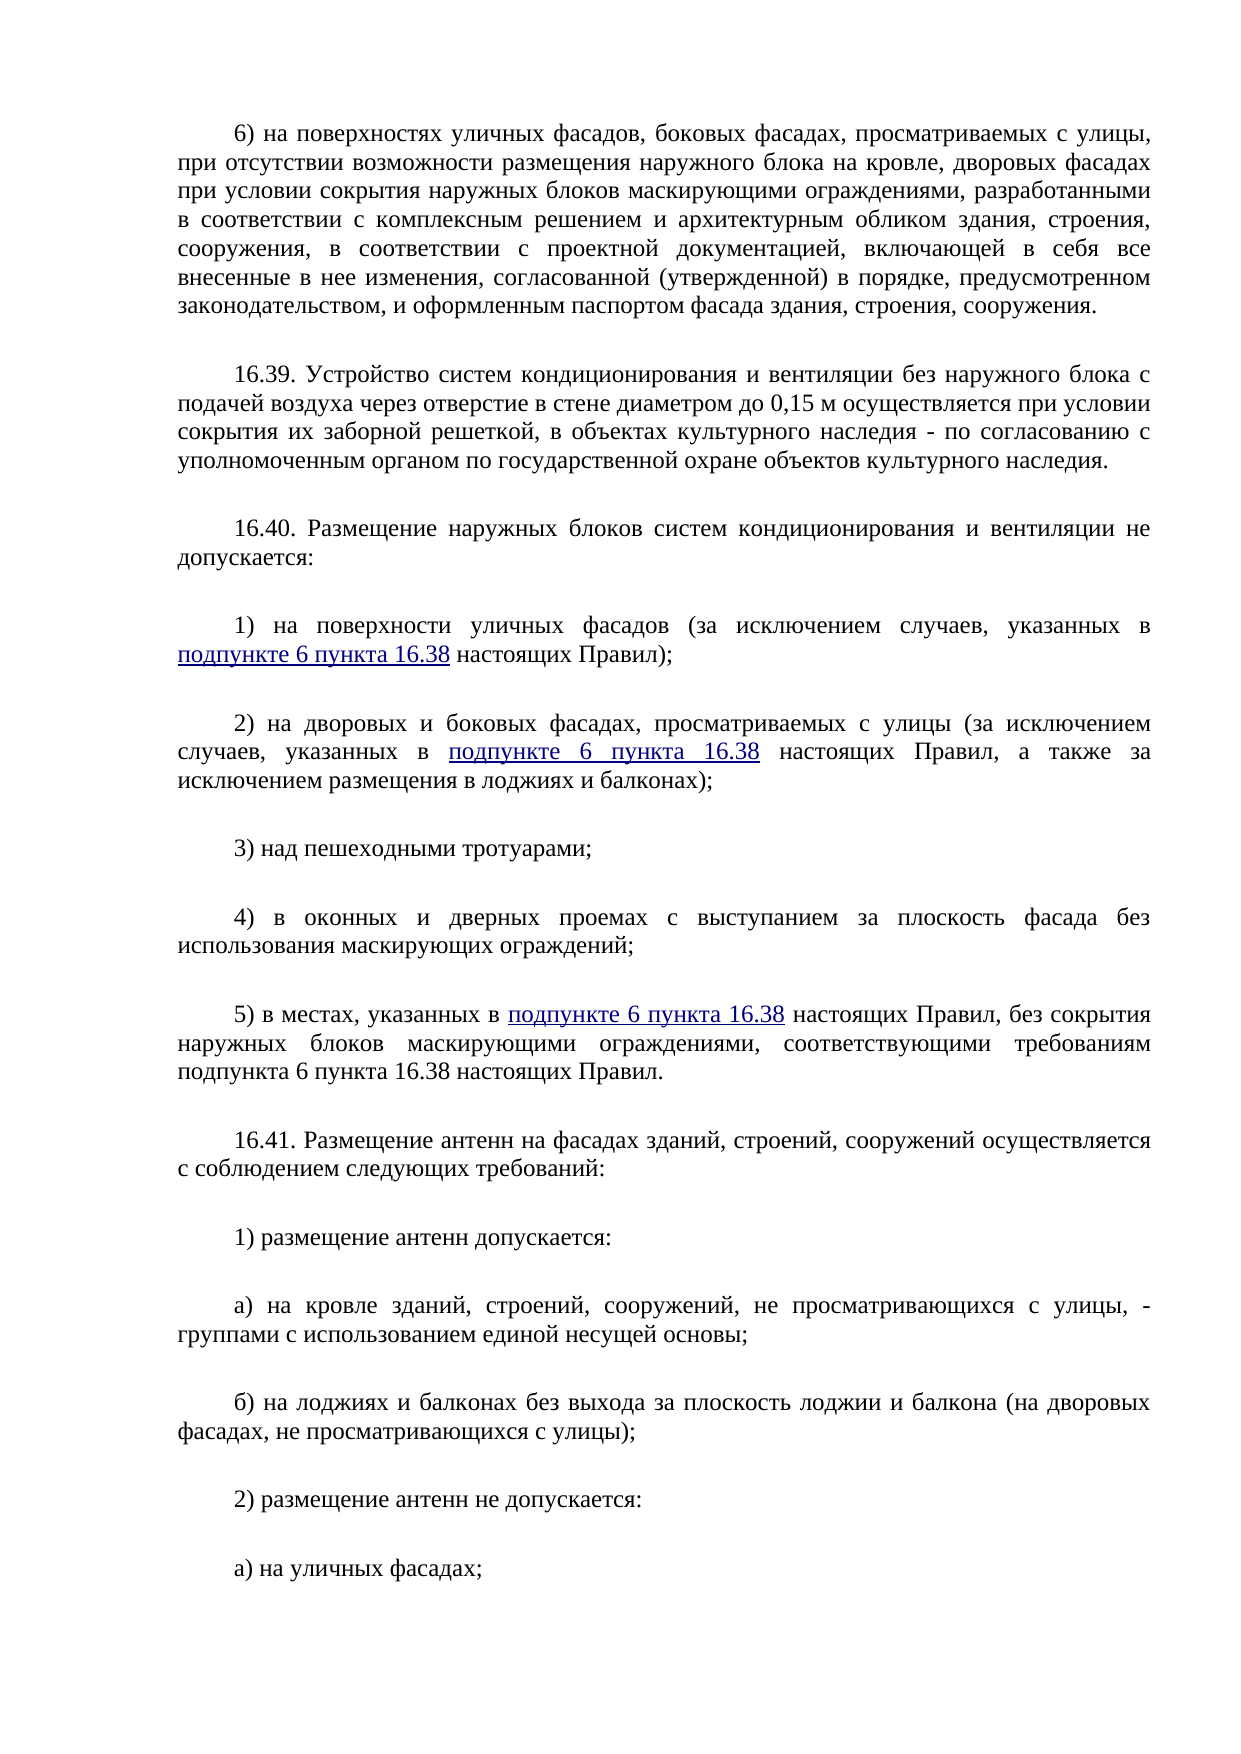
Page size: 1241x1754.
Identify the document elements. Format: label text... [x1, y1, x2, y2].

text 16.41. Размещение антенн на фасадах зданий, строений, сооружений осуществляется с соблюдением следующих требований: [177, 1125, 1152, 1182]
text 3) над пешеходными тротуарами; [177, 833, 1152, 862]
text 2) на дворовых и боковых фасадах, просматриваемых с улицы (за исключением случаев, указанных в подпункте 6 пункта 16.38 настоящих Правил, а также за исключением размещения в лоджиях и балконах); [177, 708, 1152, 794]
text 5) в местах, указанных в подпункте 6 пункта 16.38 настоящих Правил, без сокрытия наружных блоков маскирующими ограждениями, соответствующими требованиям подпункта 6 пункта 16.38 настоящих Правил. [177, 999, 1152, 1085]
text 16.40. Размещение наружных блоков систем кондиционирования и вентиляции не допускается: [177, 513, 1152, 571]
text 4) в оконных и дверных проемах с выступанием за плоскость фасада без использования маскирующих ограждений; [177, 902, 1152, 959]
text 16.39. Устройство систем кондиционирования и вентиляции без наружного блока с подачей воздуха через отверстие в стене диаметром до 0,15 м осуществляется при условии сокрытия их заборной решеткой, в объектах культурного наследия - по согласованию с уполномоченным органом по государственной охране объектов культурного наследия. [177, 359, 1152, 474]
text а) на кровле зданий, строений, сооружений, не просматривающихся с улицы, - группами с использованием единой несущей основы; [177, 1290, 1152, 1348]
text а) на уличных фасадах; [177, 1553, 1152, 1581]
text 1) на поверхности уличных фасадов (за исключением случаев, указанных в подпункте 6 пункта 16.38 настоящих Правил); [177, 611, 1152, 668]
text б) на лоджиях и балконах без выхода за плоскость лоджии и балкона (на дворовых фасадах, не просматривающихся с улицы); [177, 1387, 1152, 1445]
text 1) размещение антенн допускается: [177, 1222, 1152, 1251]
text 6) на поверхностях уличных фасадов, боковых фасадах, просматриваемых с улицы, при отсутствии возможности размещения наружного блока на кровле, дворовых фасадах при условии сокрытия наружных блоков маскирующими ограждениями, разработанными в соответствии с комплексным решением и архитектурным обликом здания, строения, сооружения, в соответствии с проектной документацией, включающей в себя все внесенные в нее изменения, согласованной (утвержденной) в порядке, предусмотренном законодательством, и оформленным паспортом фасада здания, строения, сооружения. [177, 118, 1152, 319]
text 2) размещение антенн не допускается: [177, 1484, 1152, 1513]
